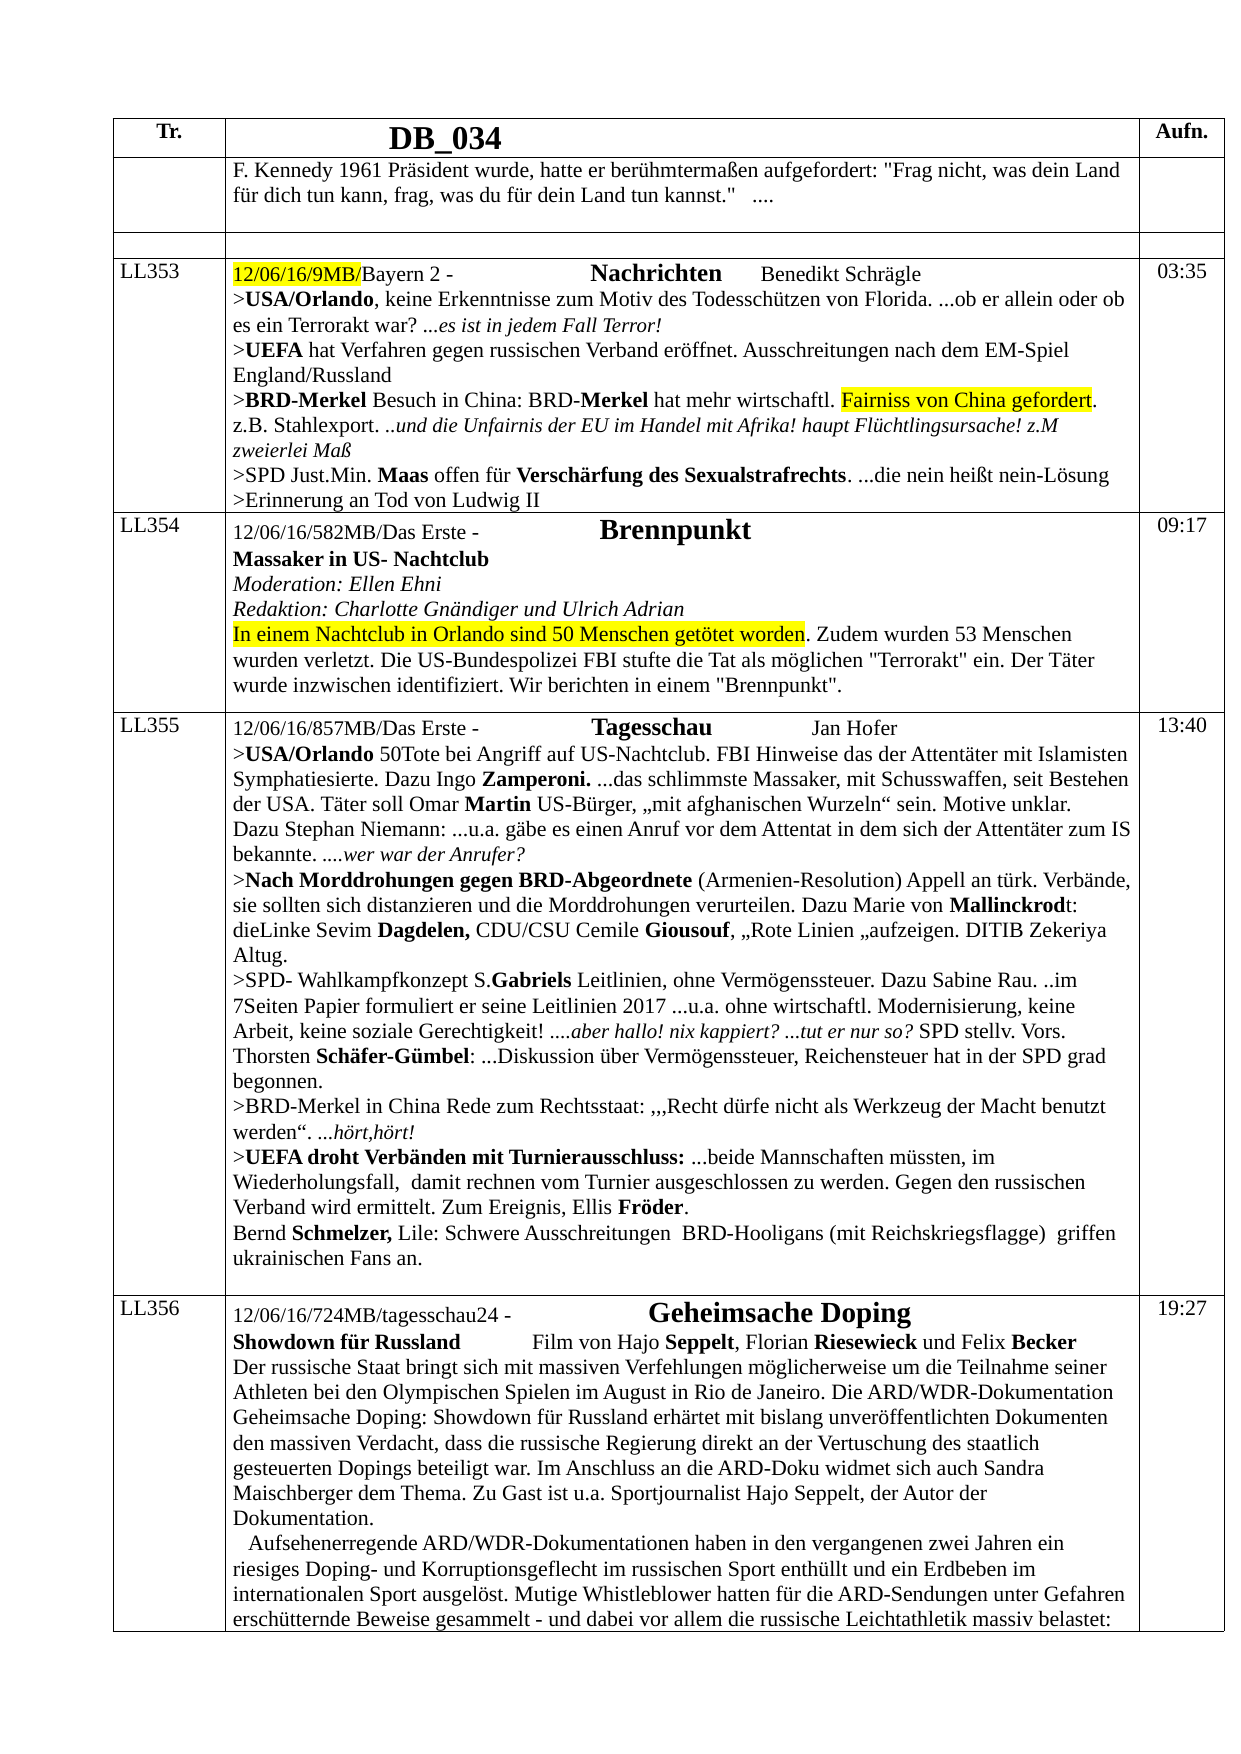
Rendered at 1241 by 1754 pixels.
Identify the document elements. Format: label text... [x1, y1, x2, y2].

table_header DB_034 [226, 119, 1139, 157]
table_cell LL355 [114, 713, 225, 1295]
table_cell [1140, 158, 1224, 232]
table_cell [1140, 233, 1224, 258]
table_cell 19:27 [1140, 1296, 1224, 1631]
table_header Tr. [114, 119, 225, 157]
table_header Aufn. [1140, 119, 1224, 157]
table_cell 12/06/16/857MB/Das Erste - Tagesschau Jan Hofer >USA/Orlando 50Tote bei Angriff auf US-Nachtclub. FBI Hinweise das der Attentäter mit Islamisten Symphatiesierte. Dazu Ingo Zamperoni. ...das schlimmste Massaker, mit Schusswaffen, seit Bestehen der USA. Täter soll Omar Martin US-Bürger, „mit afghanischen Wurzeln“ sein. Motive unklar. Dazu Stephan Niemann: ...u.a. gäbe es einen Anruf vor dem Attentat in dem sich der Attentäter zum IS bekannte. ....wer war der Anrufer? >Nach Morddrohungen gegen BRD-Abgeordnete (Armenien-Resolution) Appell an türk. Verbände, sie sollten sich distanzieren und die Morddrohungen verurteilen. Dazu Marie von Mallinckrodt: dieLinke Sevim Dagdelen, CDU/CSU Cemile Giousouf, „Rote Linien „aufzeigen. DITIB Zekeriya Altug. >SPD- Wahlkampfkonzept S.Gabriels Leitlinien, ohne Vermögenssteuer. Dazu Sabine Rau. ..im 7Seiten Papier formuliert er seine Leitlinien 2017 ...u.a. ohne wirtschaftl. Modernisierung, keine Arbeit, keine soziale Gerechtigkeit! ....aber hallo! nix kappiert? ...tut er nur so? SPD stellv. Vors. Thorsten Schäfer-Gümbel: ...Diskussion über Vermögenssteuer, Reichensteuer hat in der SPD grad begonnen. >BRD-Merkel in China Rede zum Rechtsstaat: ,,,Recht dürfe nicht als Werkzeug der Macht benutzt werden“. ...hört,hört! >UEFA droht Verbänden mit Turnierausschluss: ...beide Mannschaften müssten, im Wiederholungsfall, damit rechnen vom Turnier ausgeschlossen zu werden. Gegen den russischen Verband wird ermittelt. Zum Ereignis, Ellis Fröder. Bernd Schmelzer, Lile: Schwere Ausschreitungen BRD-Hooligans (mit Reichskriegsflagge) griffen ukrainischen Fans an. [226, 713, 1139, 1295]
table_cell [114, 158, 225, 232]
table_cell 12/06/16/9MB/Bayern 2 - Nachrichten Benedikt Schrägle >USA/Orlando, keine Erkenntnisse zum Motiv des Todesschützen von Florida. ...ob er allein oder ob es ein Terrorakt war? ...es ist in jedem Fall Terror! >UEFA hat Verfahren gegen russischen Verband eröffnet. Ausschreitungen nach dem EM-Spiel England/Russland >BRD-Merkel Besuch in China: BRD-Merkel hat mehr wirtschaftl. Fairniss von China gefordert. z.B. Stahlexport. ..und die Unfairnis der EU im Handel mit Afrika! haupt Flüchtlingsursache! z.M zweierlei Maß >SPD Just.Min. Maas offen für Verschärfung des Sexualstrafrechts. ...die nein heißt nein-Lösung >Erinnerung an Tod von Ludwig II [226, 259, 1139, 512]
table_cell 12/06/16/724MB/tagesschau24 - Geheimsache Doping Showdown für Russland Film von Hajo Seppelt, Florian Riesewieck und Felix Becker Der russische Staat bringt sich mit massiven Verfehlungen möglicherweise um die Teilnahme seiner Athleten bei den Olympischen Spielen im August in Rio de Janeiro. Die ARD/WDR-Dokumentation Geheimsache Doping: Showdown für Russland erhärtet mit bislang unveröffentlichten Dokumenten den massiven Verdacht, dass die russische Regierung direkt an der Vertuschung des staatlich gesteuerten Dopings beteiligt war. Im Anschluss an die ARD-Doku widmet sich auch Sandra Maischberger dem Thema. Zu Gast ist u.a. Sportjournalist Hajo Seppelt, der Autor der Dokumentation. Aufsehenerregende ARD/WDR-Dokumentationen haben in den vergangenen zwei Jahren ein riesiges Doping- und Korruptionsgeflecht im russischen Sport enthüllt und ein Erdbeben im internationalen Sport ausgelöst. Mutige Whistleblower hatten für die ARD-Sendungen unter Gefahren erschütternde Beweise gesammelt - und dabei vor allem die russische Leichtathletik massiv belastet: [226, 1296, 1139, 1631]
table_cell F. Kennedy 1961 Präsident wurde, hatte er berühmtermaßen aufgefordert: "Frag nicht, was dein Land für dich tun kann, frag, was du für dein Land tun kannst." .... [226, 158, 1139, 232]
table_cell LL353 [114, 259, 225, 512]
table_cell LL354 [114, 513, 225, 712]
table_cell [114, 233, 225, 258]
table_cell 09:17 [1140, 513, 1224, 712]
table_cell 03:35 [1140, 259, 1224, 512]
table_cell 13:40 [1140, 713, 1224, 1295]
table_cell [226, 233, 1139, 258]
table_cell LL356 [114, 1296, 225, 1631]
table_cell 12/06/16/582MB/Das Erste - Brennpunkt Massaker in US- Nachtclub Moderation: Ellen Ehni Redaktion: Charlotte Gnändiger und Ulrich Adrian In einem Nachtclub in Orlando sind 50 Menschen getötet worden. Zudem wurden 53 Menschen wurden verletzt. Die US-Bundespolizei FBI stufte die Tat als möglichen "Terrorakt" ein. Der Täter wurde inzwischen identifiziert. Wir berichten in einem "Brennpunkt". [226, 513, 1139, 712]
